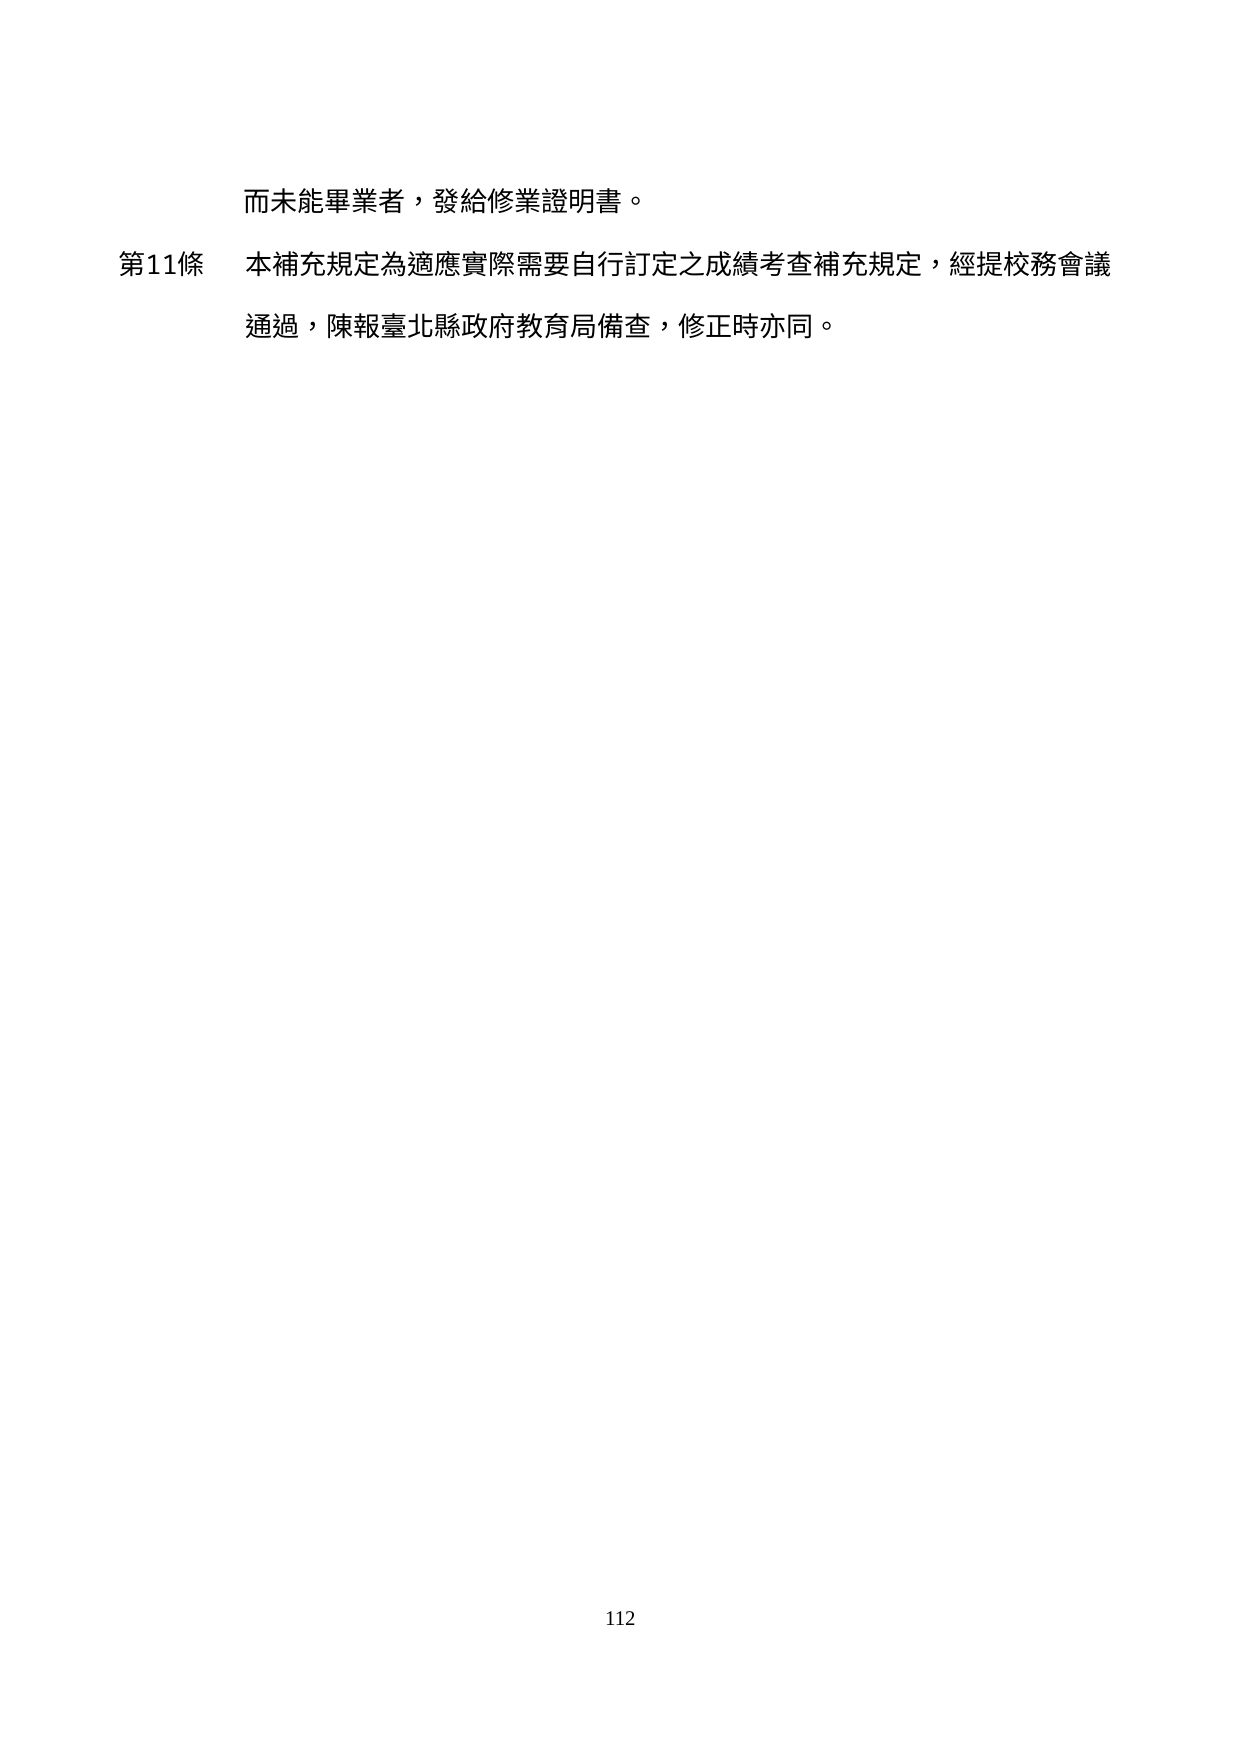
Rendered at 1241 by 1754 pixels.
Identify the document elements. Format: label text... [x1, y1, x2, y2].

list 本補充規定為適應實際需要自行訂定之成績考查補充規定，經提校務會議通過，陳報臺北縣政府教育局備查，修正時亦同。 [118, 221, 1122, 346]
list 而未能畢業者，發給修業證明書。 [168, 158, 1122, 221]
